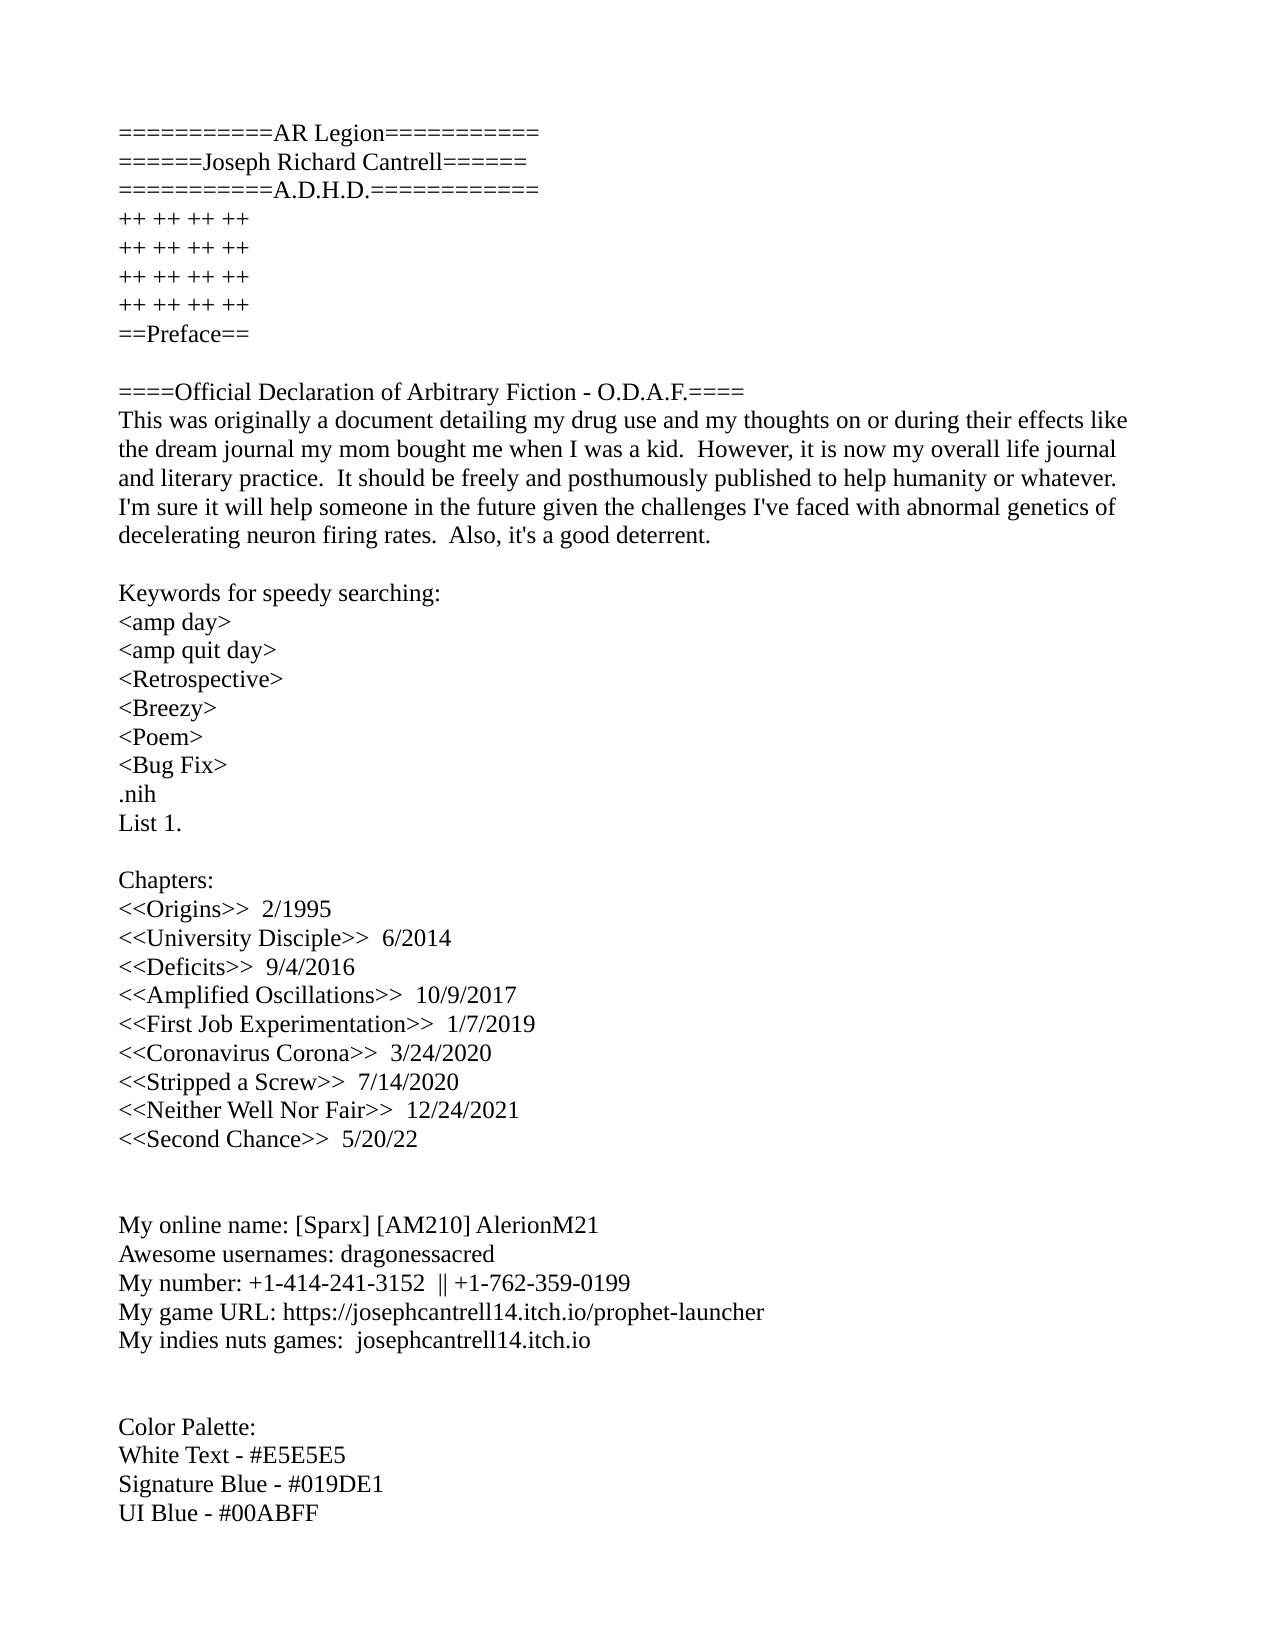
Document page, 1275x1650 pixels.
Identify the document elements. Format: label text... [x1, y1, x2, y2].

text <Bug Fix> [118, 751, 1157, 779]
text <<Deficits>> 9/4/2016 [118, 952, 1157, 981]
text <Poem> [118, 722, 1157, 751]
text My game URL: https://josephcantrell14.itch.io/prophet-launcher [118, 1297, 1157, 1326]
text ==Preface== [118, 319, 1157, 348]
text <<University Disciple>> 6/2014 [118, 923, 1157, 952]
text ++ ++ ++ ++ [118, 291, 1157, 319]
text UI Blue - #00ABFF [118, 1498, 1157, 1527]
text This was originally a document detailing my drug use and my thoughts on or during their effects like the dream journal my mom bought me when I was a kid. However, it is now my overall life journal and literary practice. It should be freely and posthumously published to help humanity or whatever. I'm sure it will help someone in the future given the challenges I've faced with abnormal genetics of decelerating neuron firing rates. Also, it's a good deterrent. [118, 406, 1157, 549]
text ====Official Declaration of Arbitrary Fiction - O.D.A.F.==== [118, 377, 1157, 406]
text List 1. [118, 808, 1157, 837]
text <<Second Chance>> 5/20/22 [118, 1124, 1157, 1153]
text Awesome usernames: dragonessacred [118, 1239, 1157, 1268]
text <<Neither Well Nor Fair>> 12/24/2021 [118, 1096, 1157, 1124]
text Keywords for speedy searching: [118, 578, 1157, 607]
text ++ ++ ++ ++ [118, 204, 1157, 233]
text <<Amplified Oscillations>> 10/9/2017 [118, 981, 1157, 1009]
text My number: +1-414-241-3152 || +1-762-359-0199 [118, 1268, 1157, 1297]
text White Text - #E5E5E5 [118, 1441, 1157, 1469]
text <Breezy> [118, 693, 1157, 722]
text ===========A.D.H.D.============ [118, 176, 1157, 204]
text My indies nuts games: josephcantrell14.itch.io [118, 1326, 1157, 1354]
text Chapters: [118, 866, 1157, 894]
text ===========AR Legion=========== [118, 118, 1157, 147]
text <amp day> [118, 607, 1157, 636]
text ++ ++ ++ ++ [118, 262, 1157, 291]
text <<First Job Experimentation>> 1/7/2019 [118, 1009, 1157, 1038]
text My online name: [Sparx] [AM210] AlerionM21 [118, 1211, 1157, 1239]
text <Retrospective> [118, 664, 1157, 693]
text .nih [118, 779, 1157, 808]
text <<Coronavirus Corona>> 3/24/2020 [118, 1038, 1157, 1067]
text Color Palette: [118, 1412, 1157, 1441]
text <amp quit day> [118, 636, 1157, 664]
text ++ ++ ++ ++ [118, 233, 1157, 262]
text ======Joseph Richard Cantrell====== [118, 147, 1157, 176]
text <<Origins>> 2/1995 [118, 894, 1157, 923]
text Signature Blue - #019DE1 [118, 1469, 1157, 1498]
text <<Stripped a Screw>> 7/14/2020 [118, 1067, 1157, 1096]
